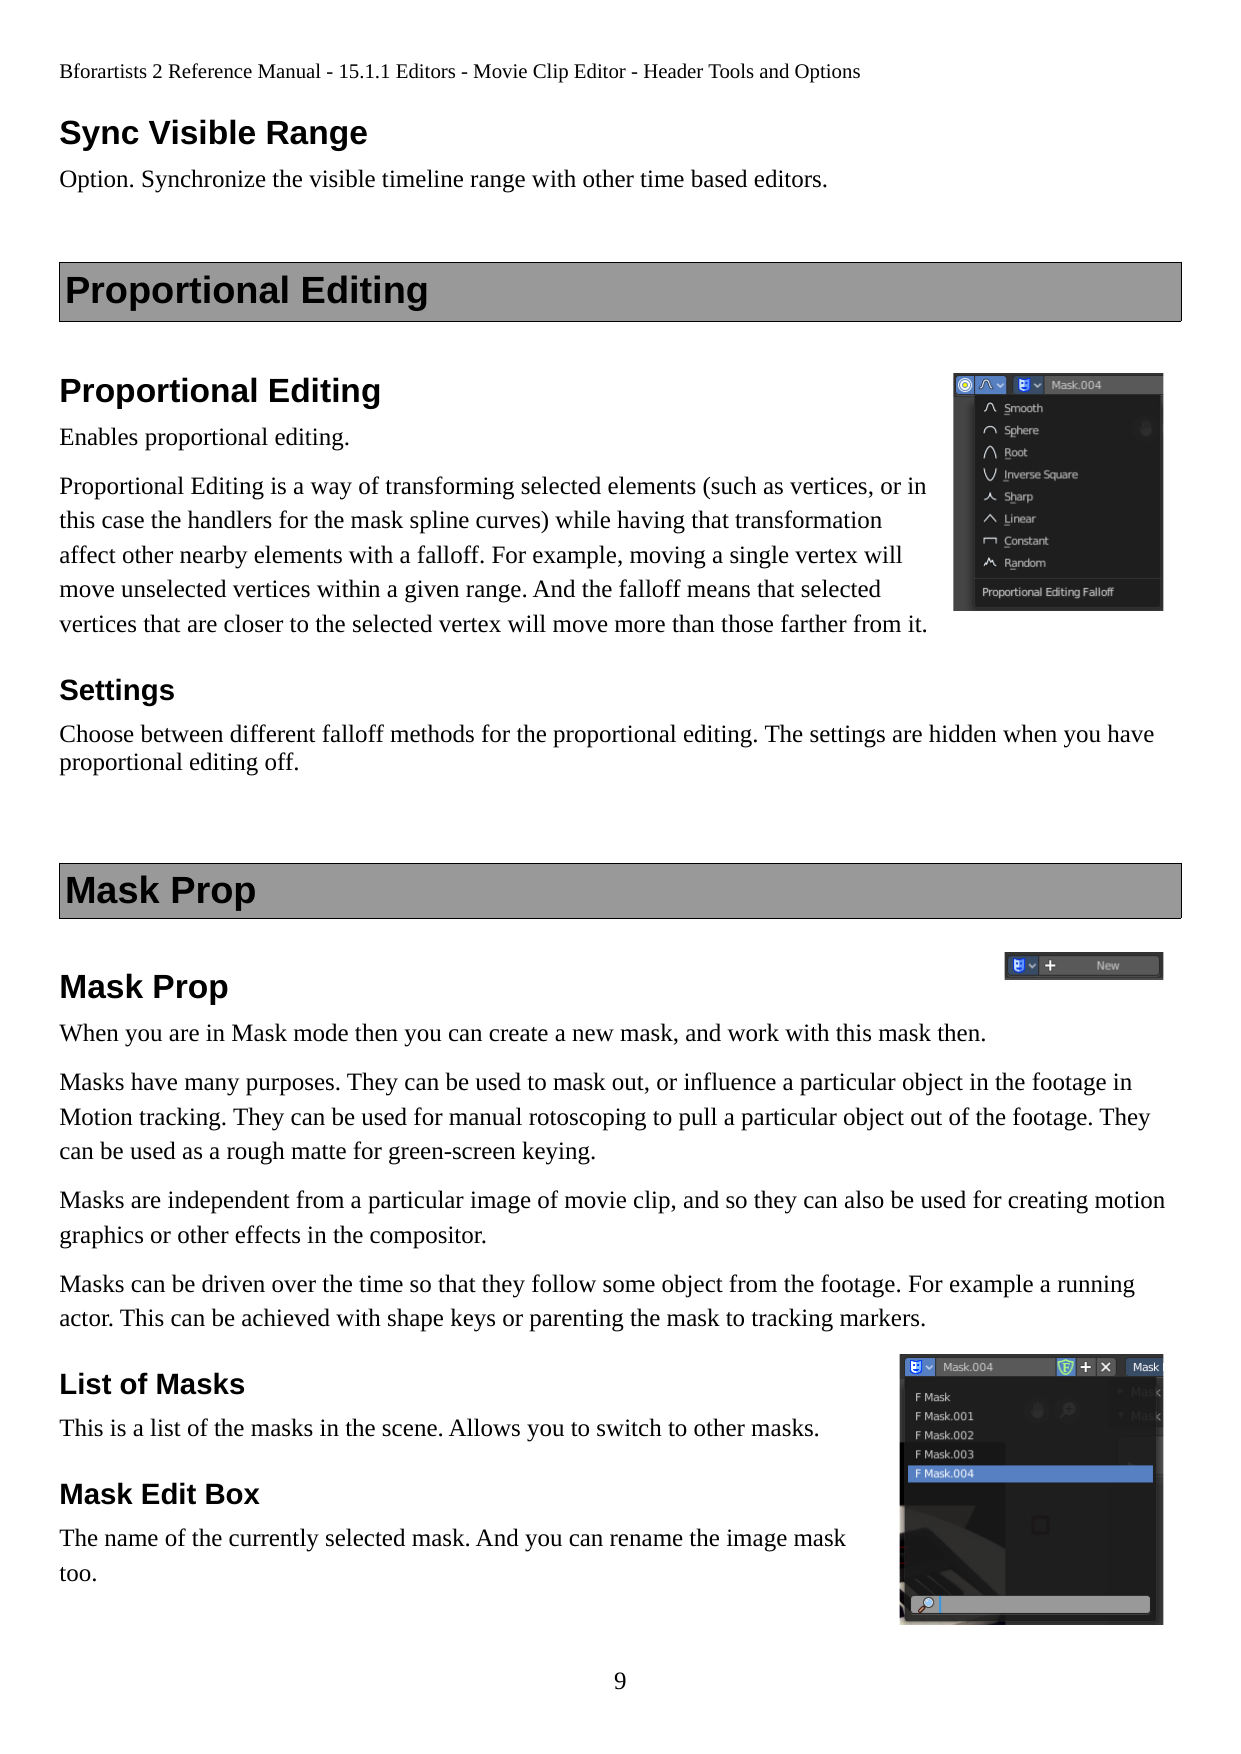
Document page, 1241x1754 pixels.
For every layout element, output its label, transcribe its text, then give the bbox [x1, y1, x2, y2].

subtitle Settings [59, 672, 1181, 706]
subtitle Proportional Editing [59, 371, 1181, 409]
table_header Mask Prop [60, 864, 1181, 918]
subtitle [1164, 1367, 1181, 1401]
text This is a list of the masks in the scene. Allows you to switch to other masks. [59, 1413, 899, 1442]
subtitle [1164, 1477, 1181, 1511]
table_header Proportional Editing [60, 263, 1181, 321]
text Proportional Editing is a way of transforming selected elements (such as vertices, or in this case the handlers for the mask spline curves) while having that transformation affect other nearby elements with a falloff. For example, moving a single vertex will move unselected vertices within a given range. And the falloff means that selected vertices that are closer to the selected vertex will move more than those farther from it. [59, 471, 1181, 637]
text Masks can be driven over the time so that they follow some object from the footage. For example a running actor. This can be achieved with shape keys or parenting the mask to tracking markers. [59, 1269, 1181, 1332]
text Choose between different falloff methods for the proportional editing. The settings are hidden when you have proportional editing off. [59, 719, 1181, 776]
text Masks have many purposes. They can be used to mask out, or influence a particular object in the footage in Motion tracking. They can be used for manual rotoscoping to pull a particular object out of the footage. They can be used as a rough matte for green-screen keying. [59, 1067, 1181, 1165]
text Masks are independent from a particular image of movie clip, and so they can also be used for creating motion graphics or other effects in the compositor. [59, 1186, 1181, 1249]
subtitle List of Masks [59, 1367, 899, 1401]
subtitle Sync Visible Range [59, 113, 1181, 151]
text Enables proportional editing. [59, 422, 953, 451]
text The name of the currently selected mask. And you can rename the image mask too. [59, 1523, 899, 1587]
picture [899, 1354, 1164, 1625]
subtitle Mask Prop [59, 967, 1181, 1006]
subtitle Mask Edit Box [59, 1477, 899, 1511]
text Option. Synchronize the visible timeline range with other time based editors. [59, 164, 1181, 192]
picture [1004, 952, 1164, 980]
picture [953, 373, 1164, 611]
text When you are in Mask mode then you can create a new mask, and work with this mask then. [59, 1018, 1181, 1047]
